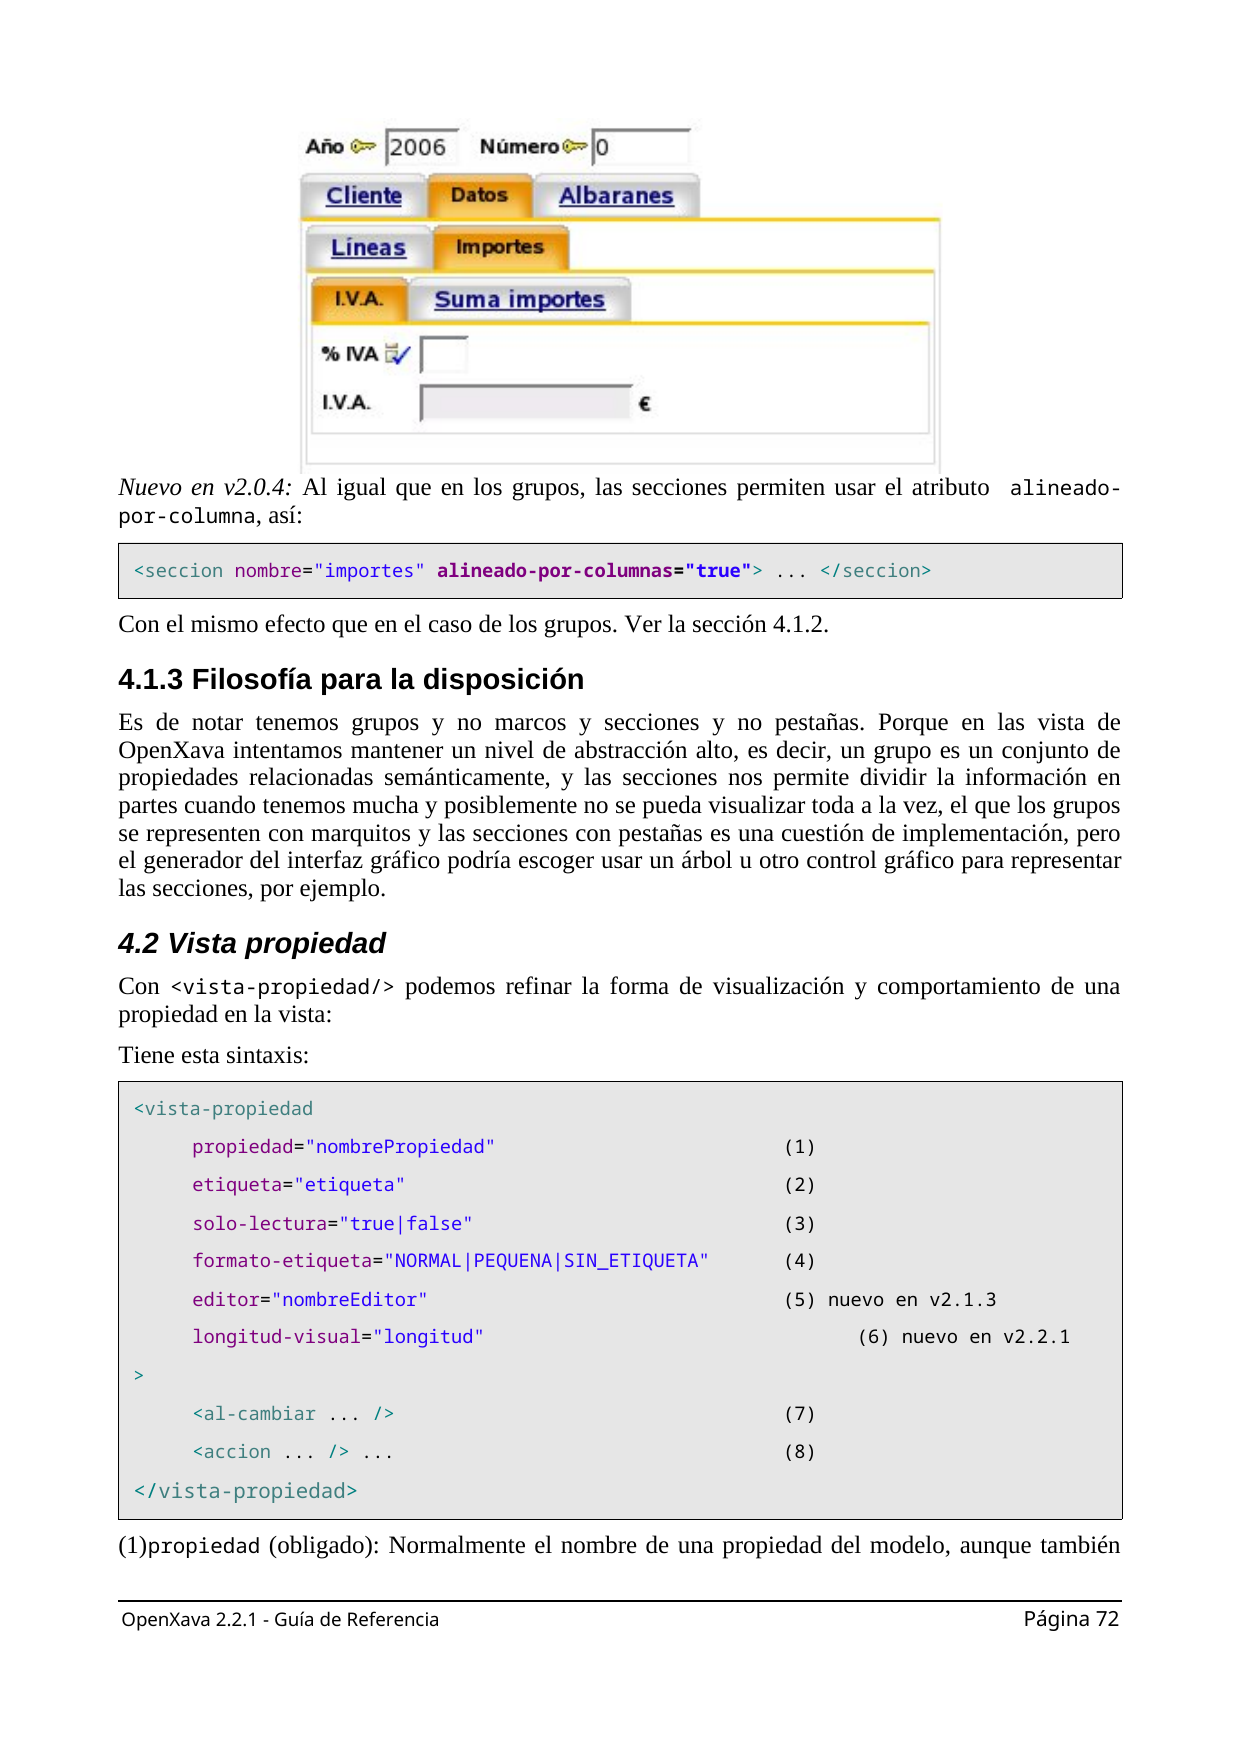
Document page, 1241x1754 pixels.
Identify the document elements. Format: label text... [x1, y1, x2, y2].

text Con el mismo efecto que en el caso de los grupos. Ver la sección 4.1.2. [118, 610, 1122, 638]
text formato-etiqueta="NORMAL|PEQUENA|SIN_ETIQUETA" (4) [119, 1233, 1122, 1271]
text Con <vista-propiedad/> podemos refinar la forma de visualización y comportamiento de una propiedad en la vista: [118, 972, 1122, 1028]
text <vista-propiedad [119, 1082, 1122, 1119]
list propiedad (obligado): Normalmente el nombre de una propiedad del modelo, aunque también [118, 1532, 1122, 1560]
text <accion ... /> ... (8) [119, 1423, 1122, 1461]
text > [119, 1347, 1122, 1385]
text Es de notar tenemos grupos y no marcos y secciones y no pestañas. Porque en las vista de OpenXava intentamos mantener un nivel de abstracción alto, es decir, un grupo es un conjunto de propiedades relacionadas semánticamente, y las secciones nos permite dividir la información en partes cuando tenemos mucha y posiblemente no se pueda visualizar toda a la vez, el que los grupos se representen con marquitos y las secciones con pestañas es una cuestión de implementación, pero el generador del interfaz gráfico podría escoger usar un árbol u otro control gráfico para representar las secciones, por ejemplo. [118, 708, 1122, 902]
subtitle Vista propiedad [118, 927, 1122, 960]
text <seccion nombre="importes" alineado-por-columnas="true"> ... </seccion> [119, 544, 1122, 598]
text propiedad="nombrePropiedad" (1) [119, 1119, 1122, 1157]
text longitud-visual="longitud" (6) nuevo en v2.2.1 [119, 1309, 1122, 1347]
text </vista-propiedad> [119, 1461, 1122, 1519]
subtitle Filosofía para la disposición [118, 663, 1122, 696]
text etiqueta="etiqueta" (2) [119, 1157, 1122, 1195]
text Nuevo en v2.0.4: Al igual que en los grupos, las secciones permiten usar el atributo alineado-por-columna, así: [118, 474, 1122, 530]
text editor="nombreEditor" (5) nuevo en v2.1.3 [119, 1271, 1122, 1309]
text <al-cambiar ... /> (7) [119, 1385, 1122, 1423]
text Tiene esta sintaxis: [118, 1041, 1122, 1068]
text solo-lectura="true|false" (3) [119, 1195, 1122, 1233]
picture [297, 118, 943, 474]
